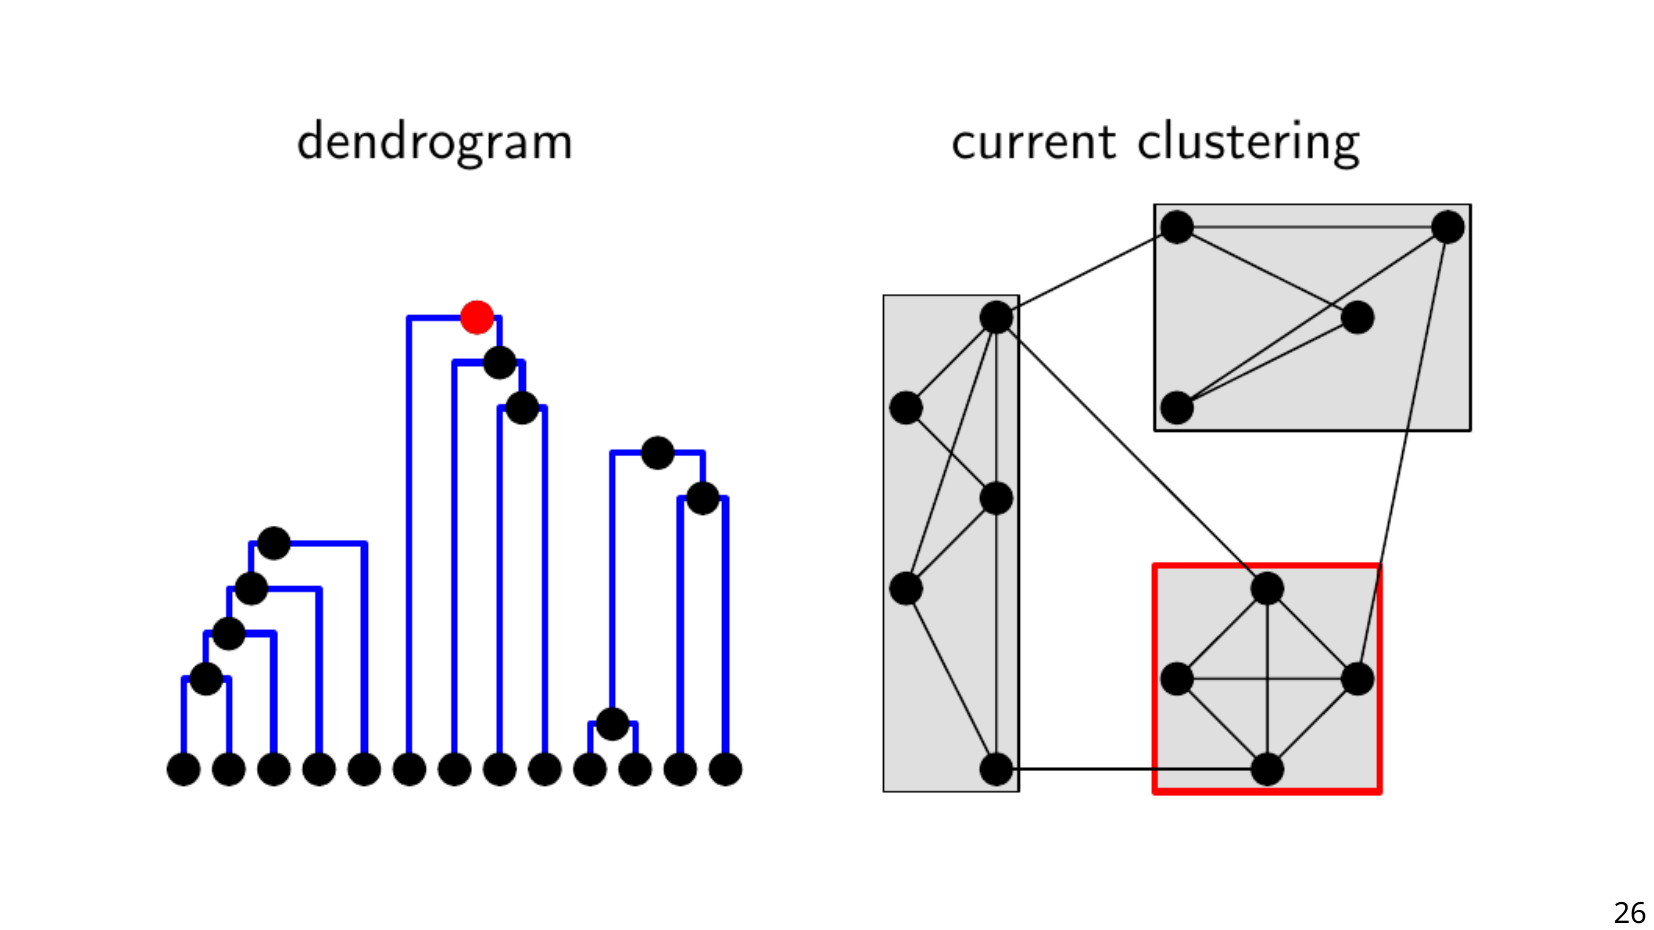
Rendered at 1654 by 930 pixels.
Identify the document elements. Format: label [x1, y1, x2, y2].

picture [131, 102, 1538, 832]
